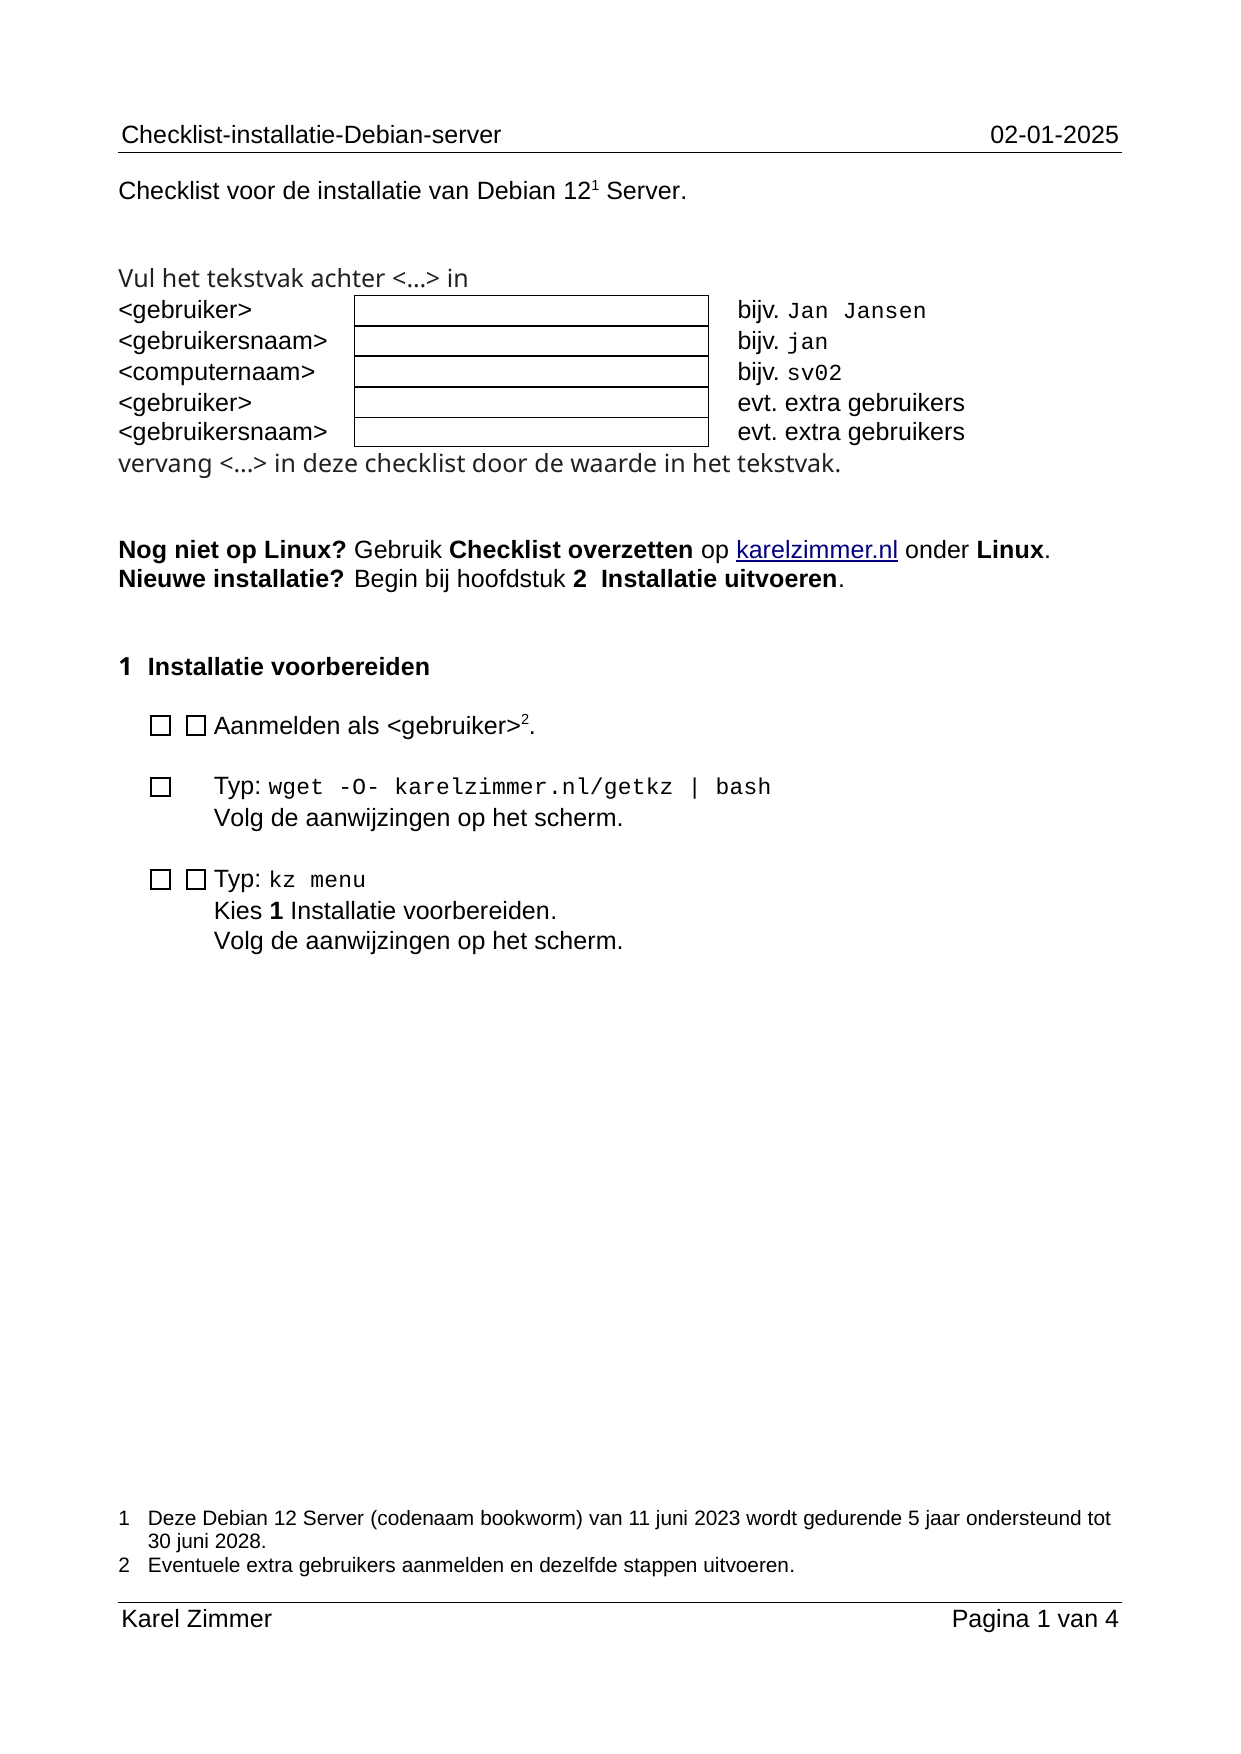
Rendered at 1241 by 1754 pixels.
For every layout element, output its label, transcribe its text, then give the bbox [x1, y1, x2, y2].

table_cell [142, 803, 177, 833]
table_cell [118, 926, 142, 956]
text <GEBRUIKER> [118, 387, 354, 417]
table_cell Kies 1 Installatie voorbereiden. [213, 896, 1122, 926]
text Nieuwe installatie? Begin bij hoofdstuk 2 Installatie uitvoeren. [118, 564, 1122, 592]
table_cell [177, 864, 213, 896]
table_cell [213, 833, 1122, 864]
table_cell [177, 833, 213, 864]
text <GEBRUIKERSNaaM> [118, 417, 354, 446]
table_cell [142, 771, 177, 803]
table_cell [118, 833, 142, 864]
text Nog niet op Linux? Gebruik Checklist overzetten op karelzimmer.nl onder Linux. [118, 536, 1122, 564]
table_cell Volg de aanwijzingen op het scherm. [213, 803, 1122, 833]
table_cell Volg de aanwijzingen op het scherm. [213, 926, 1122, 956]
text <GEBRUIKER> [118, 295, 354, 326]
table_cell [118, 864, 142, 896]
text <gebruikersnaam> [118, 326, 354, 357]
table_cell [118, 896, 142, 926]
table_cell [142, 741, 177, 771]
text evt. extra gebruikers [709, 387, 1122, 417]
text bijv. jan [709, 326, 1122, 357]
table_cell [177, 741, 213, 771]
table_cell Typ: wget -O- karelzimmer.nl/getkz | bash [213, 771, 1122, 803]
text bijv. Jan Jansen [709, 295, 1122, 326]
table_header [142, 711, 177, 741]
table_header Aanmelden als <GEBRUIKER>. [213, 711, 1122, 741]
list Installatie voorbereiden [118, 648, 1122, 682]
table_cell [213, 741, 1122, 771]
table_header [118, 711, 142, 741]
table_cell [177, 771, 213, 803]
text Vul het tekstvak achter <...> in [118, 261, 1122, 295]
table_cell [177, 896, 213, 926]
table_cell [142, 833, 177, 864]
text evt. extra gebruikers [709, 417, 1122, 446]
table_cell [177, 926, 213, 956]
text Checklist voor de installatie van Debian 12 Server. [118, 177, 1122, 205]
text vervang <...> in deze checklist door de waarde in het tekstvak. [118, 446, 1122, 480]
table_cell [142, 864, 177, 896]
table_cell [118, 803, 142, 833]
text <computernaam> [118, 357, 354, 387]
text Deze Debian 12 Server (codenaam bookworm) van 11 juni 2023 wordt gedurende 5 jaar ondersteund tot 30 juni 2028. [118, 1506, 1122, 1553]
table_header [177, 711, 213, 741]
table_cell [118, 741, 142, 771]
table_cell [142, 896, 177, 926]
table_cell [118, 771, 142, 803]
table_cell [177, 803, 213, 833]
table_cell Typ: kz menu [213, 864, 1122, 896]
table_cell [142, 926, 177, 956]
text bijv. sv02 [709, 357, 1122, 387]
